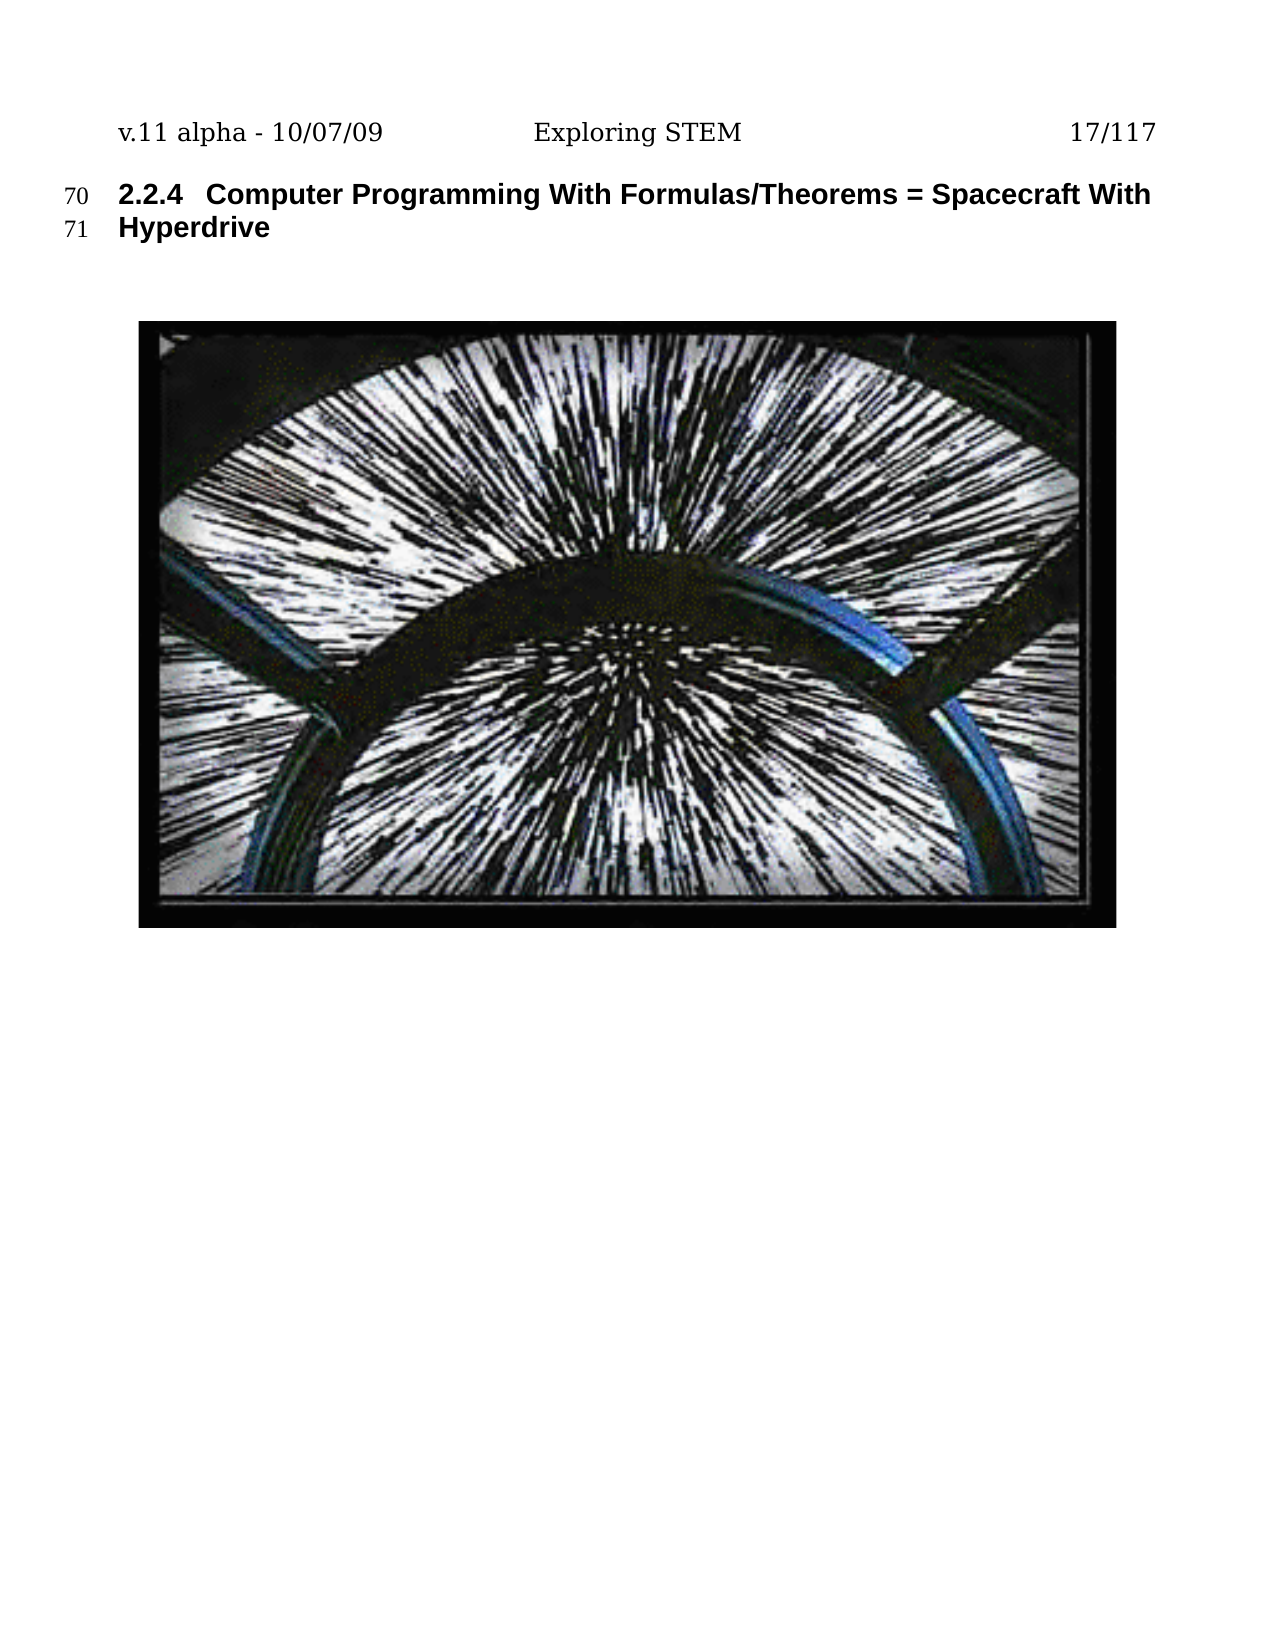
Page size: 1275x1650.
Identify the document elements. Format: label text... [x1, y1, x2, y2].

picture [138, 321, 1117, 928]
subtitle Computer Programming With Formulas/Theorems = Spacecraft With Hyperdrive [118, 177, 1157, 244]
